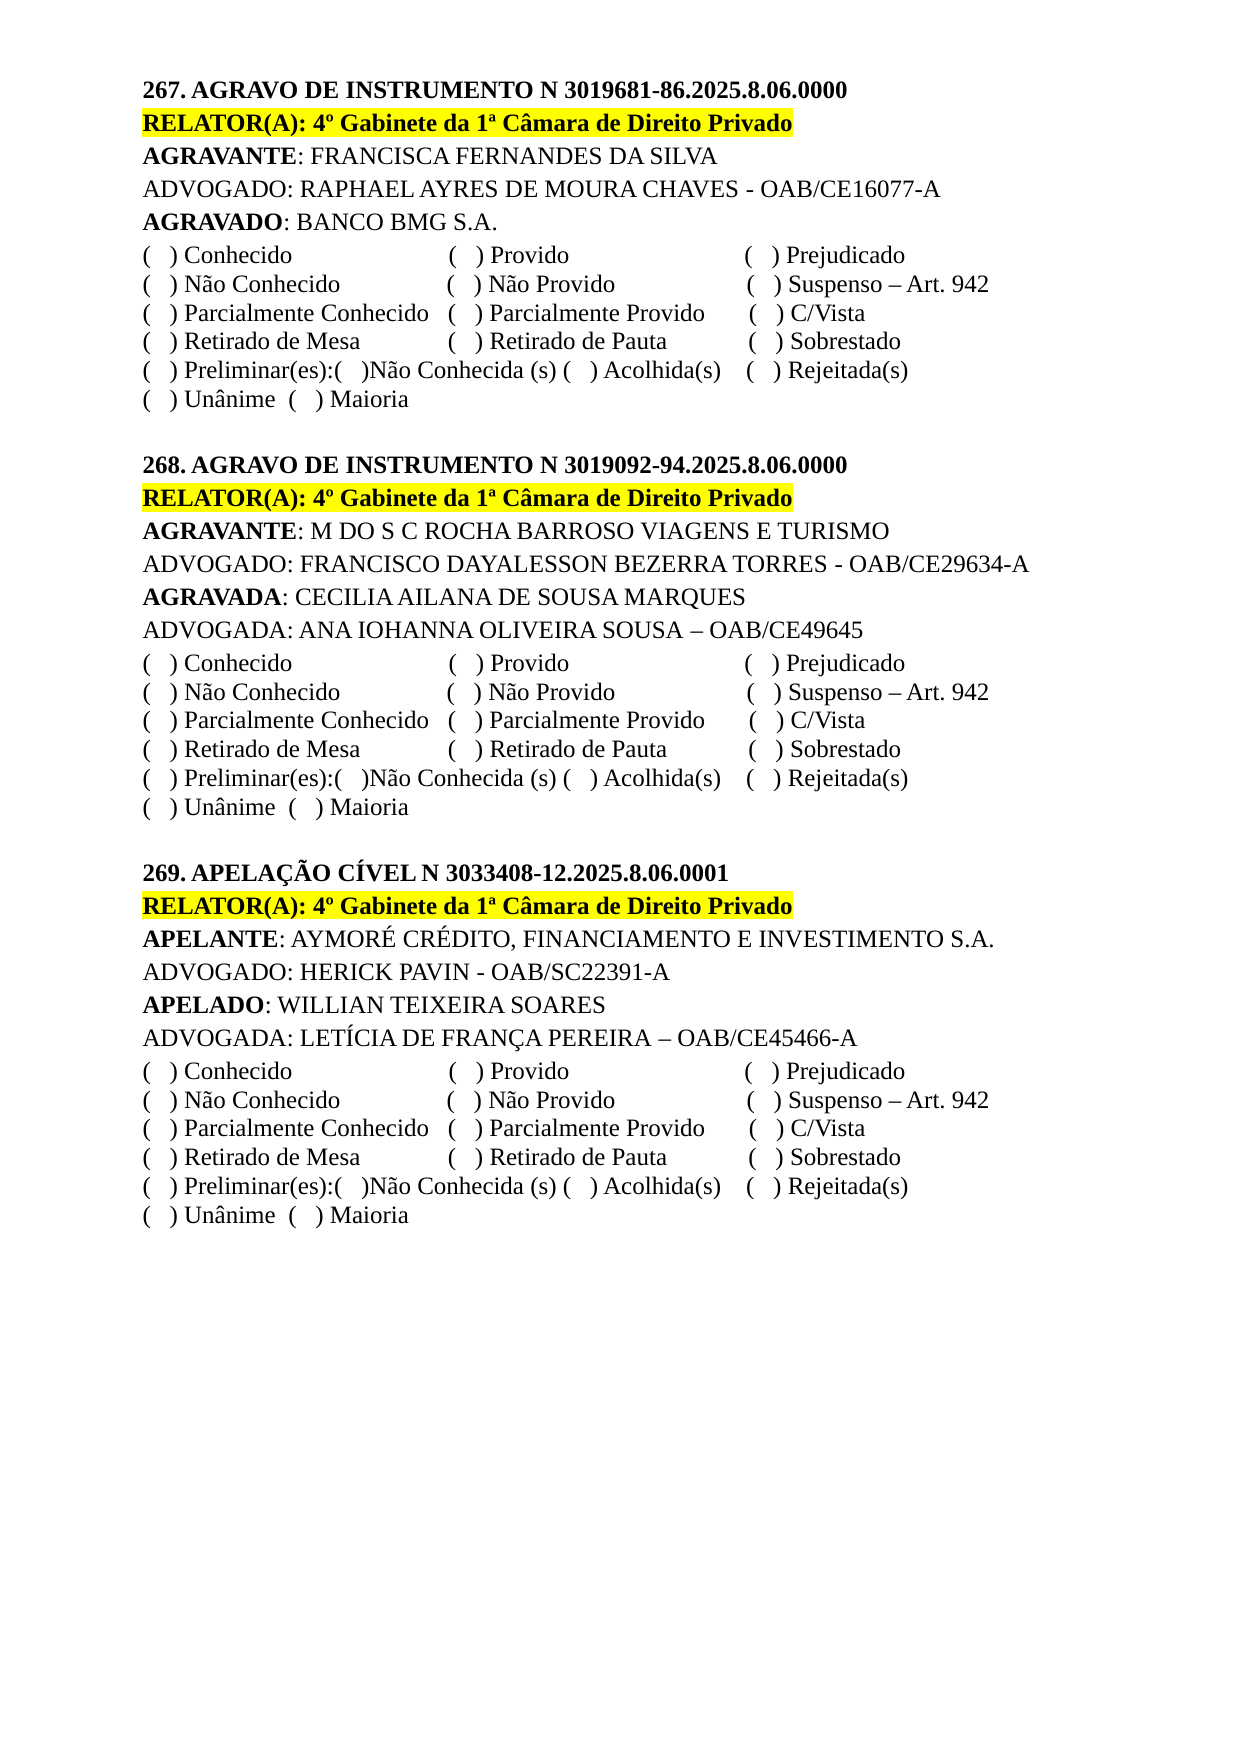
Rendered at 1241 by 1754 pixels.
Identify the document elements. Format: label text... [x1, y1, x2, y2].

text ( ) Parcialmente Conhecido ( ) Parcialmente Provido ( ) C/Vista [142, 298, 1158, 326]
text ( ) Não Conhecido ( ) Não Provido ( ) Suspenso – Art. 942 [142, 269, 1158, 298]
text ( ) Retirado de Mesa ( ) Retirado de Pauta ( ) Sobrestado [142, 1142, 1158, 1171]
text ( ) Não Conhecido ( ) Não Provido ( ) Suspenso – Art. 942 [142, 677, 1158, 706]
text ( ) Retirado de Mesa ( ) Retirado de Pauta ( ) Sobrestado [142, 326, 1158, 355]
text ( ) Unânime ( ) Maioria [142, 1200, 1141, 1294]
text 267. AGRAVO DE INSTRUMENTO N 3019681-86.2025.8.06.0000 RELATOR(A): 4º Gabinete da 1ª Câmara de Direito Privado AGRAVANTE: FRANCISCA FERNANDES DA SILVA ADVOGADO: RAPHAEL AYRES DE MOURA CHAVES - OAB/CE16077-A AGRAVADO: BANCO BMG S.A. [142, 75, 1141, 236]
text ( ) Preliminar(es):( )Não Conhecida (s) ( ) Acolhida(s) ( ) Rejeitada(s) [142, 355, 1158, 384]
text ( ) Conhecido ( ) Provido ( ) Prejudicado [142, 1056, 1141, 1085]
text ( ) Preliminar(es):( )Não Conhecida (s) ( ) Acolhida(s) ( ) Rejeitada(s) [142, 763, 1158, 792]
text ( ) Unânime ( ) Maioria 268. AGRAVO DE INSTRUMENTO N 3019092-94.2025.8.06.0000 RELATOR(A): 4º Gabinete da 1ª Câmara de Direito Privado AGRAVANTE: M DO S C ROCHA BARROSO VIAGENS E TURISMO ADVOGADO: FRANCISCO DAYALESSON BEZERRA TORRES - OAB/CE29634-A AGRAVADA: CECILIA AILANA DE SOUSA MARQUES ADVOGADA: ANA IOHANNA OLIVEIRA SOUSA – OAB/CE49645 [142, 384, 1141, 644]
text ( ) Parcialmente Conhecido ( ) Parcialmente Provido ( ) C/Vista [142, 706, 1158, 734]
text ( ) Conhecido ( ) Provido ( ) Prejudicado [142, 648, 1141, 677]
text ( ) Retirado de Mesa ( ) Retirado de Pauta ( ) Sobrestado [142, 734, 1158, 763]
text ( ) Conhecido ( ) Provido ( ) Prejudicado [142, 240, 1141, 269]
text ( ) Parcialmente Conhecido ( ) Parcialmente Provido ( ) C/Vista [142, 1113, 1158, 1142]
text ( ) Não Conhecido ( ) Não Provido ( ) Suspenso – Art. 942 [142, 1085, 1158, 1113]
text ( ) Unânime ( ) Maioria 269. APELAÇÃO CÍVEL N 3033408-12.2025.8.06.0001 RELATOR(A): 4º Gabinete da 1ª Câmara de Direito Privado APELANTE: AYMORÉ CRÉDITO, FINANCIAMENTO E INVESTIMENTO S.A. ADVOGADO: HERICK PAVIN - OAB/SC22391-A APELADO: WILLIAN TEIXEIRA SOARES ADVOGADA: LETÍCIA DE FRANÇA PEREIRA – OAB/CE45466-A [142, 792, 1141, 1052]
text ( ) Preliminar(es):( )Não Conhecida (s) ( ) Acolhida(s) ( ) Rejeitada(s) [142, 1171, 1158, 1200]
